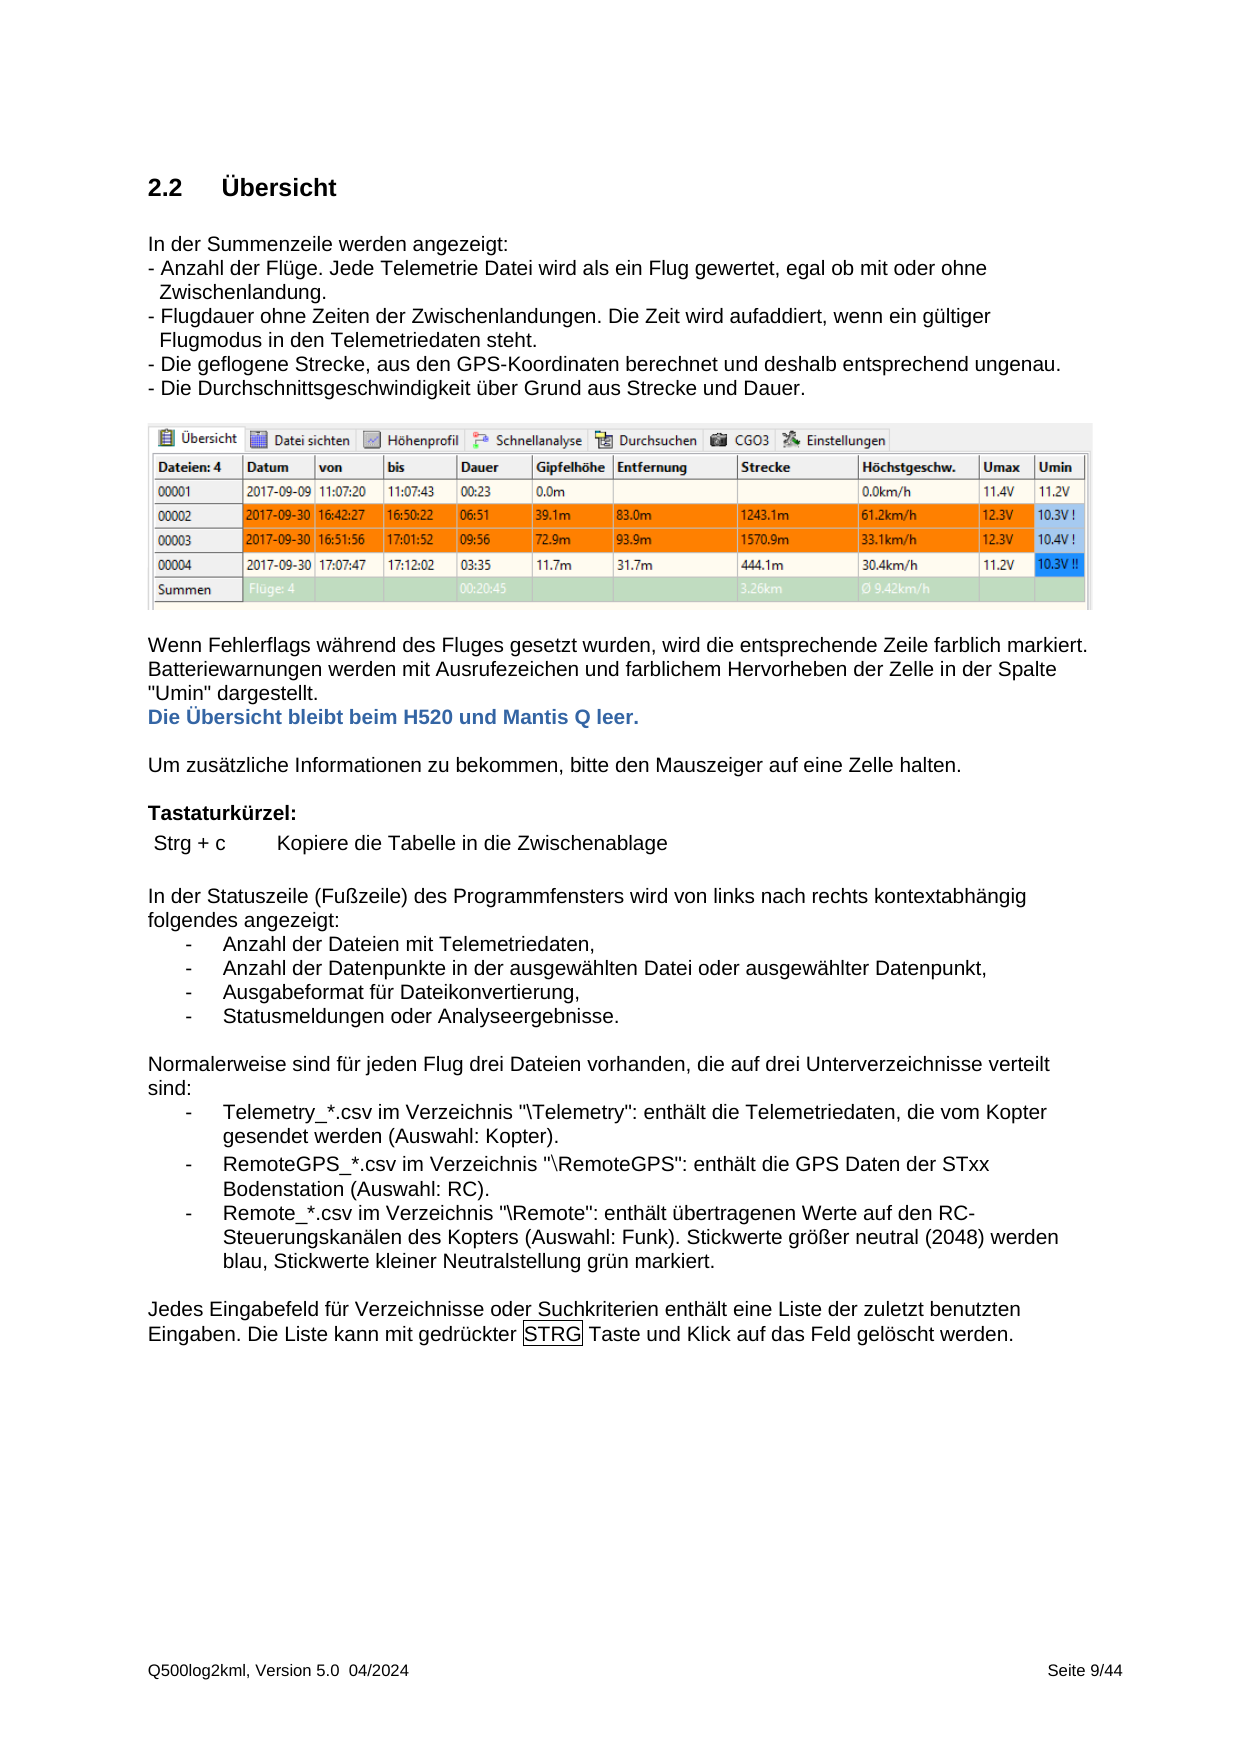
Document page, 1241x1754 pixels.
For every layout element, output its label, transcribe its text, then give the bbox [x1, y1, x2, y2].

list Telemetry_*.csv im Verzeichnis "\Telemetry": enthält die Telemetriedaten, die vom Kopter gesendet werden (Auswahl: Kopter). [185, 1100, 1093, 1148]
text Jedes Eingabefeld für Verzeichnisse oder Suchkriterien enthält eine Liste der zuletzt benutzten Eingaben. Die Liste kann mit gedrückter STRG Taste und Klick auf das Feld gelöscht werden. [148, 1296, 1093, 1346]
picture [147, 423, 1093, 610]
text In der Summenzeile werden angezeigt: [148, 232, 1093, 256]
text Tastaturkürzel: [148, 801, 1093, 825]
text Um zusätzliche Informationen zu bekommen, bitte den Mauszeiger auf eine Zelle halten. [148, 753, 1093, 777]
text Normalerweise sind für jeden Flug drei Dateien vorhanden, die auf drei Unterverzeichnisse verteilt sind: [148, 1052, 1093, 1100]
text - Flugdauer ohne Zeiten der Zwischenlandungen. Die Zeit wird aufaddiert, wenn ein gültiger Flugmodus in den Telemetriedaten steht. [148, 303, 1093, 351]
table_header Strg + c [148, 825, 271, 860]
text - Die geflogene Strecke, aus den GPS-Koordinaten berechnet und deshalb entsprechend ungenau. [148, 351, 1093, 375]
text Wenn Fehlerflags während des Fluges gesetzt wurden, wird die entsprechende Zeile farblich markiert. Batteriewarnungen werden mit Ausrufezeichen und farblichem Hervorheben der Zelle in der Spalte "Umin" dargestellt. [148, 633, 1093, 705]
text - Die Durchschnittsgeschwindigkeit über Grund aus Strecke und Dauer. [148, 375, 1093, 399]
list RemoteGPS_*.csv im Verzeichnis "\RemoteGPS": enthält die GPS Daten der STxx Bodenstation (Auswahl: RC). [185, 1148, 1093, 1201]
list Anzahl der Dateien mit Telemetriedaten, [185, 932, 1093, 956]
text In der Statuszeile (Fußzeile) des Programmfensters wird von links nach rechts kontextabhängig folgendes angezeigt: [148, 884, 1093, 932]
text - Anzahl der Flüge. Jede Telemetrie Datei wird als ein Flug gewertet, egal ob mit oder ohne Zwischenlandung. [148, 256, 1093, 303]
list Anzahl der Datenpunkte in der ausgewählten Datei oder ausgewählter Datenpunkt, [185, 956, 1093, 980]
text Die Übersicht bleibt beim H520 und Mantis Q leer. [148, 705, 1093, 729]
list Ausgabeformat für Dateikonvertierung, [185, 980, 1093, 1004]
subtitle Übersicht [148, 173, 1093, 201]
list Remote_*.csv im Verzeichnis "\Remote": enthält übertragenen Werte auf den RC-Steuerungskanälen des Kopters (Auswahl: Funk). Stickwerte größer neutral (2048) werden blau, Stickwerte kleiner Neutralstellung grün markiert. [185, 1201, 1093, 1272]
list Statusmeldungen oder Analyseergebnisse. [185, 1004, 1093, 1028]
table_header Kopiere die Tabelle in die Zwischenablage [271, 825, 1093, 860]
